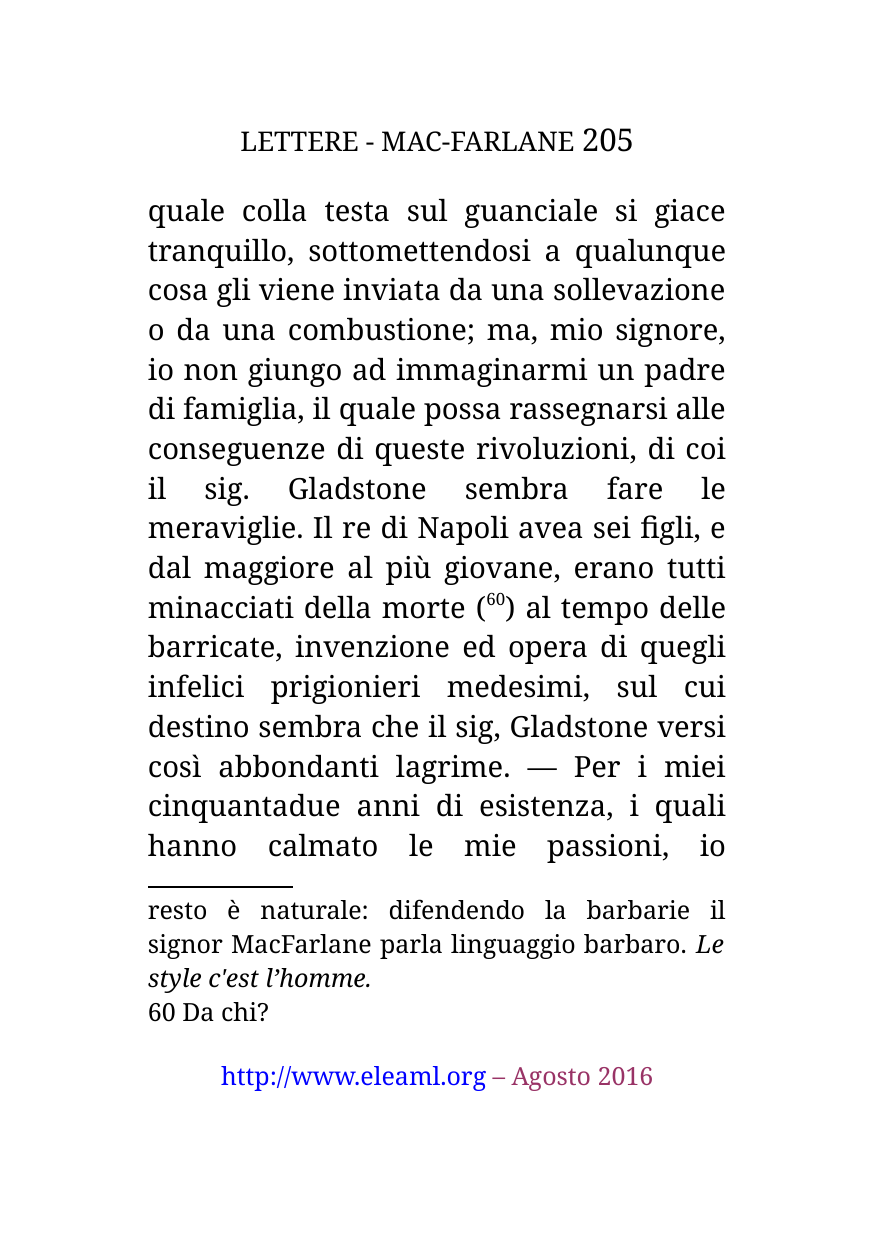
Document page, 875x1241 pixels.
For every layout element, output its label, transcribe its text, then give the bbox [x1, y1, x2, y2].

text Da chi? [148, 995, 726, 1029]
text quale colla testa sul guanciale si giace tranquillo, sottomettendosi a qualunque cosa gli viene inviata da una sollevazione o da una combustione; ma, mio signore, io non giungo ad immaginarmi un padre di famiglia, il quale possa rassegnarsi alle conseguenze di queste rivoluzioni, di coi il sig. Gladstone sembra fare le meraviglie. Il re di Napoli avea sei figli, e dal maggiore al più giovane, erano tutti minacciati della morte () al tempo delle barricate, invenzione ed opera di quegli infelici prigionieri medesimi, sul cui destino sembra che il sig, Gladstone versi così abbondanti lagrime. — Per i miei cinquantadue anni di esistenza, i quali hanno calmato le mie passioni, io [148, 190, 726, 865]
text resto è naturale: difendendo la barbarie il signor MacFarlane parla linguaggio barbaro. Le style c'est l’homme. [148, 893, 726, 995]
